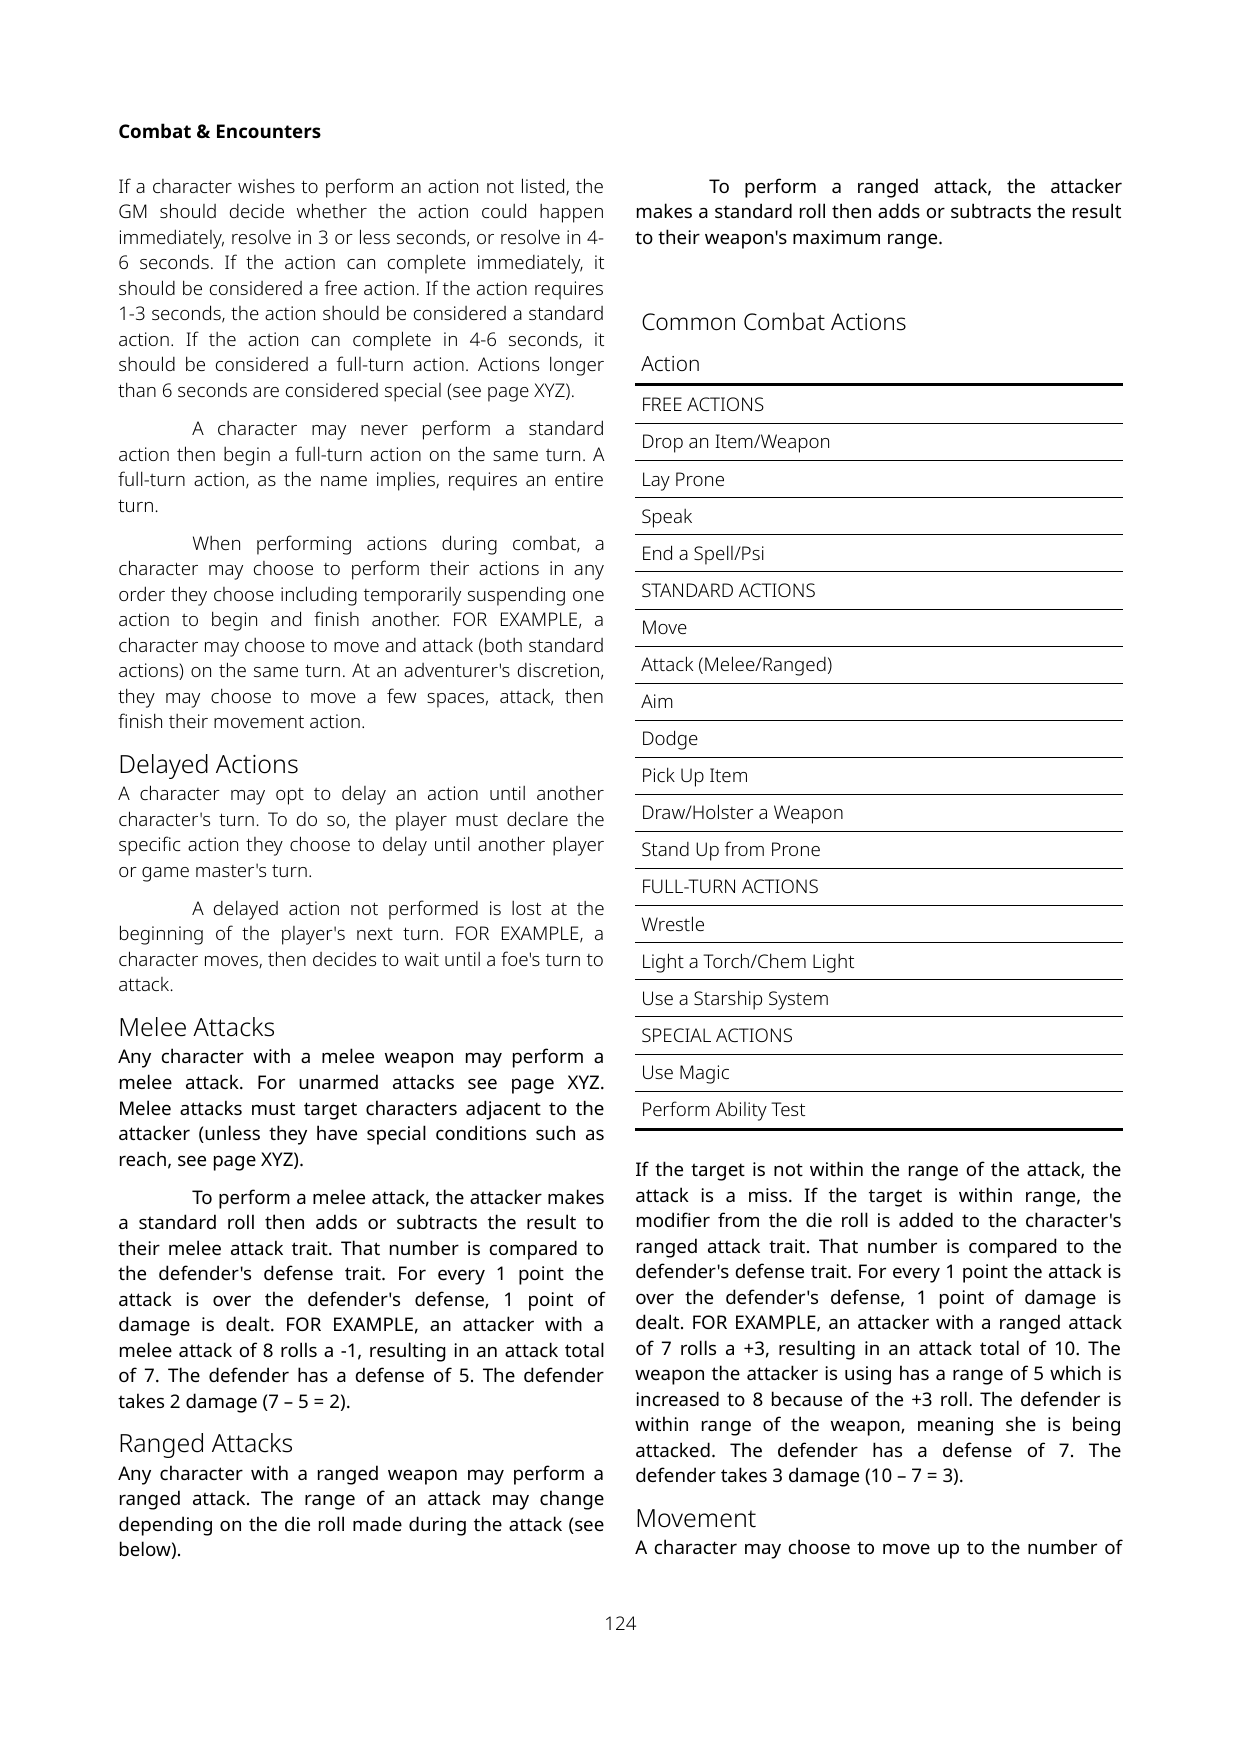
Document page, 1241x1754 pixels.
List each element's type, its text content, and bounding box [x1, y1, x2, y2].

text Any character with a melee weapon may perform a melee attack. For unarmed attacks see page XYZ. Melee attacks must target characters adjacent to the attacker (unless they have special conditions such as reach, see page XYZ). [118, 1044, 605, 1171]
table_cell Dodge [635, 721, 1122, 757]
table_cell Lay Prone [635, 461, 1122, 497]
table_cell Use a Starship System [635, 980, 1122, 1016]
table_cell Attack (Melee/Ranged) [635, 647, 1122, 683]
table_cell Wrestle [635, 906, 1122, 942]
table_cell Light a Torch/Chem Light [635, 943, 1122, 979]
table_cell SPECIAL ACTIONS [635, 1017, 1122, 1053]
table_cell Use Magic [635, 1055, 1122, 1091]
table_cell Draw/Holster a Weapon [635, 795, 1122, 831]
text Ranged Attacks [118, 1426, 605, 1460]
table_cell Stand Up from Prone [635, 832, 1122, 868]
text Movement [635, 1501, 1122, 1535]
text A character may choose to move up to the number of [635, 1535, 1122, 1560]
table_cell Aim [635, 684, 1122, 720]
text Delayed Actions [118, 747, 605, 781]
text Any character with a ranged weapon may perform a ranged attack. The range of an attack may change depending on the die roll made during the attack (see below). [118, 1460, 605, 1562]
table_header Common Combat Actions [635, 300, 1122, 343]
text If the target is not within the range of the attack, the attack is a miss. If the target is within range, the modifier from the die roll is added to the character's ranged attack trait. That number is compared to the defender's defense trait. For every 1 point the attack is over the defender's defense, 1 point of damage is dealt. FOR EXAMPLE, an attacker with a ranged attack of 7 rolls a +3, resulting in an attack total of 10. The weapon the attacker is using has a range of 5 which is increased to 8 because of the +3 roll. The defender is within range of the weapon, meaning she is being attacked. The defender has a defense of 7. The defender takes 3 damage (10 – 7 = 3). [635, 1131, 1122, 1488]
text A character may never perform a standard action then begin a full-turn action on the same turn. A full-turn action, as the name implies, requires an entire turn. [118, 415, 605, 517]
text A delayed action not performed is lost at the beginning of the player's next turn. FOR EXAMPLE, a character moves, then decides to wait until a foe's turn to attack. [118, 895, 605, 997]
table_cell Drop an Item/Weapon [635, 424, 1122, 460]
text If a character wishes to perform an action not listed, the GM should decide whether the action could happen immediately, resolve in 3 or less seconds, or resolve in 4-6 seconds. If the action can complete immediately, it should be considered a free action. If the action requires 1-3 seconds, the action should be considered a standard action. If the action can complete in 4-6 seconds, it should be considered a full-turn action. Actions longer than 6 seconds are considered special (see page XYZ). [118, 173, 605, 403]
table_cell Pick Up Item [635, 758, 1122, 794]
table_cell STANDARD ACTIONS [635, 572, 1122, 608]
table_cell Action [635, 343, 1122, 383]
text Melee Attacks [118, 1010, 605, 1044]
table_cell Move [635, 610, 1122, 646]
text A character may opt to delay an action until another character's turn. To do so, the player must declare the specific action they choose to delay until another player or game master's turn. [118, 781, 605, 883]
text To perform a melee attack, the attacker makes a standard roll then adds or subtracts the result to their melee attack trait. That number is compared to the defender's defense trait. For every 1 point the attack is over the defender's defense, 1 point of damage is dealt. FOR EXAMPLE, an attacker with a melee attack of 8 rolls a -1, resulting in an attack total of 7. The defender has a defense of 5. The defender takes 2 damage (7 – 5 = 2). [118, 1184, 605, 1414]
text To perform a ranged attack, the attacker makes a standard roll then adds or subtracts the result to their weapon's maximum range. [635, 173, 1122, 250]
table_cell FREE ACTIONS [635, 386, 1122, 423]
table_cell Speak [635, 498, 1122, 534]
table_cell End a Spell/Psi [635, 535, 1122, 571]
table_cell Perform Ability Test [635, 1092, 1122, 1128]
text When performing actions during combat, a character may choose to perform their actions in any order they choose including temporarily suspending one action to begin and finish another. FOR EXAMPLE, a character may choose to move and attack (both standard actions) on the same turn. At an adventurer's discretion, they may choose to move a few spaces, attack, then finish their movement action. [118, 530, 605, 734]
table_cell FULL-TURN ACTIONS [635, 869, 1122, 905]
